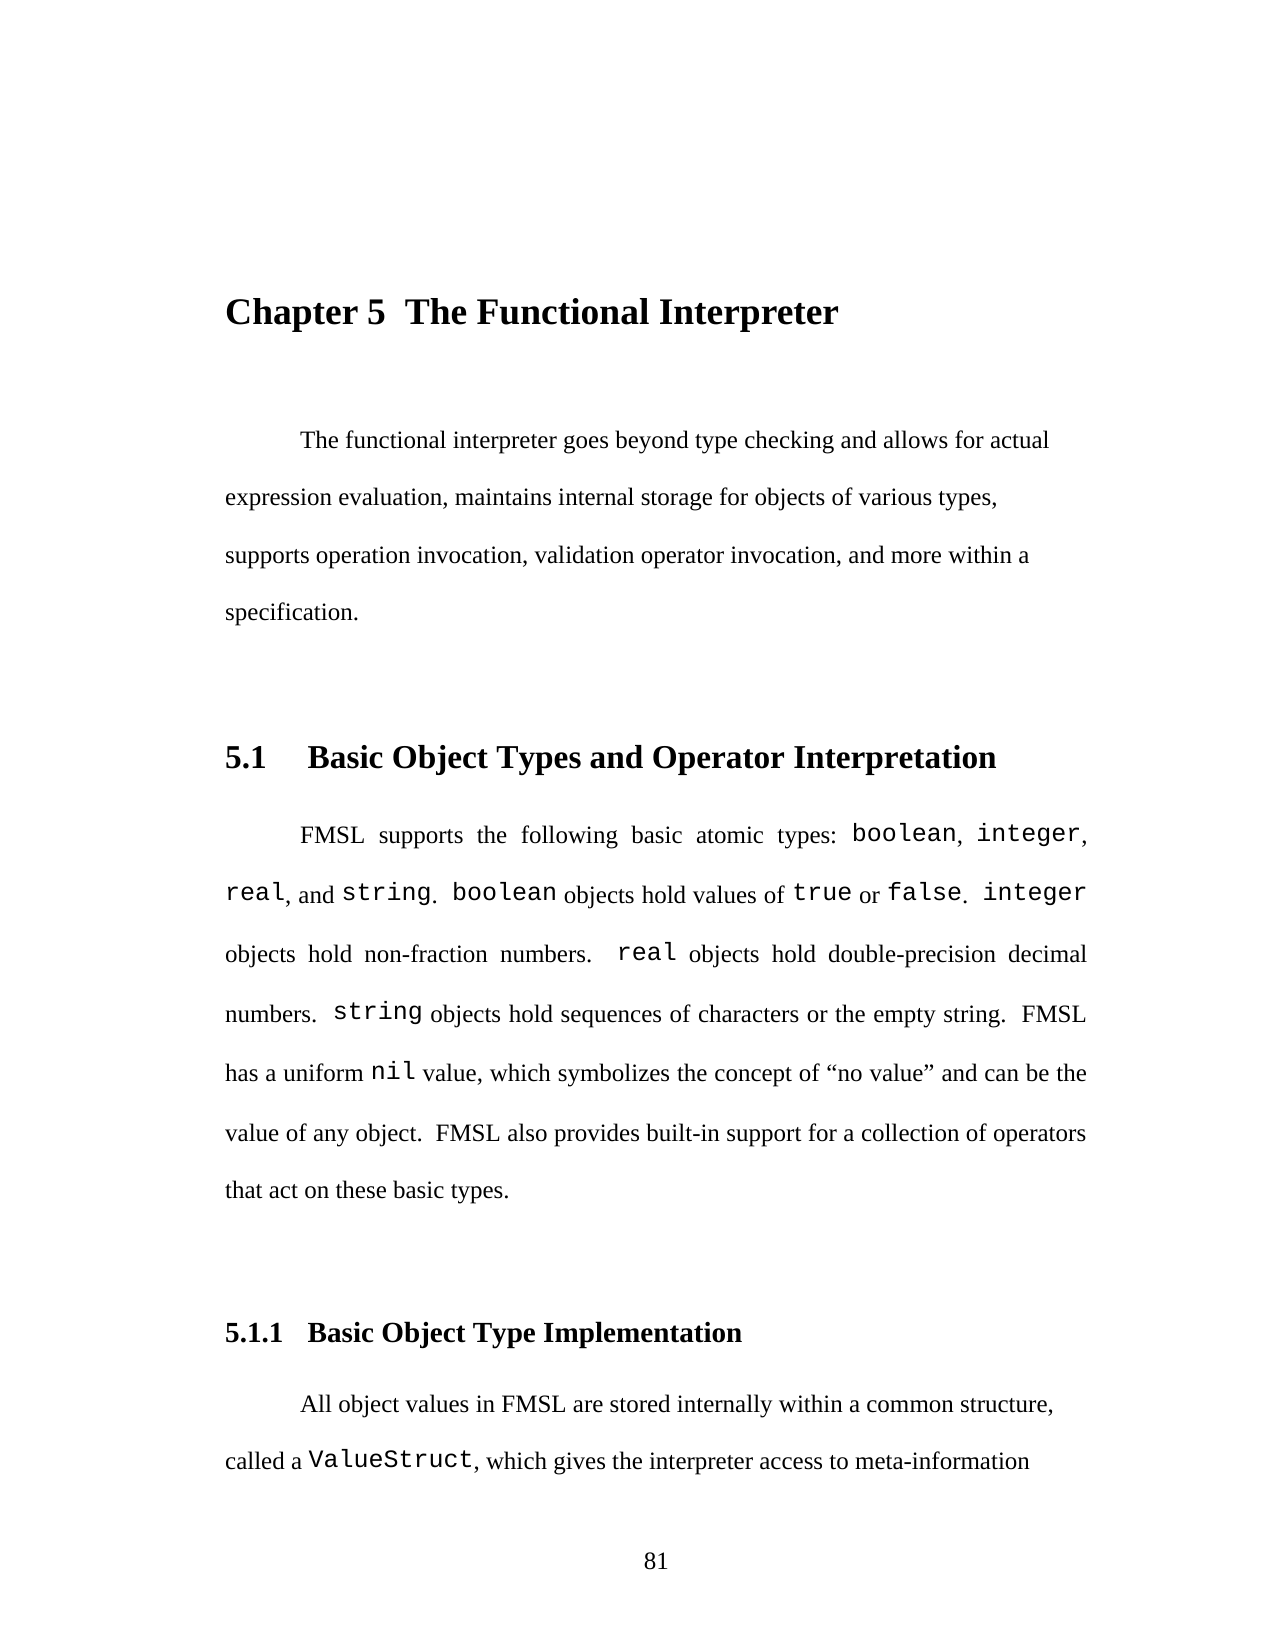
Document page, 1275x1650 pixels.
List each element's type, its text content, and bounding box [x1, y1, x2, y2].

subtitle Basic Object Type Implementation [225, 1316, 1087, 1349]
text All object values in FMSL are stored internally within a common structure, called a ValueStruct, which gives the interpreter access to meta-information [225, 1389, 1087, 1477]
subtitle Basic Object Types and Operator Interpretation [225, 737, 1087, 776]
text The functional interpreter goes beyond type checking and allows for actual expression evaluation, maintains internal storage for objects of various types, supports operation invocation, validation operator invocation, and more within a specification. [225, 425, 1087, 626]
text FMSL supports the following basic atomic types: boolean, integer, real, and string. boolean objects hold values of true or false. integer objects hold non-fraction numbers. real objects hold double-precision decimal numbers. string objects hold sequences of characters or the empty string. FMSL has a uniform nil value, which symbolizes the concept of “no value” and can be the value of any object. FMSL also provides built-in support for a collection of operators that act on these basic types. [225, 820, 1087, 1204]
subtitle The Functional Interpreter [225, 289, 1087, 332]
